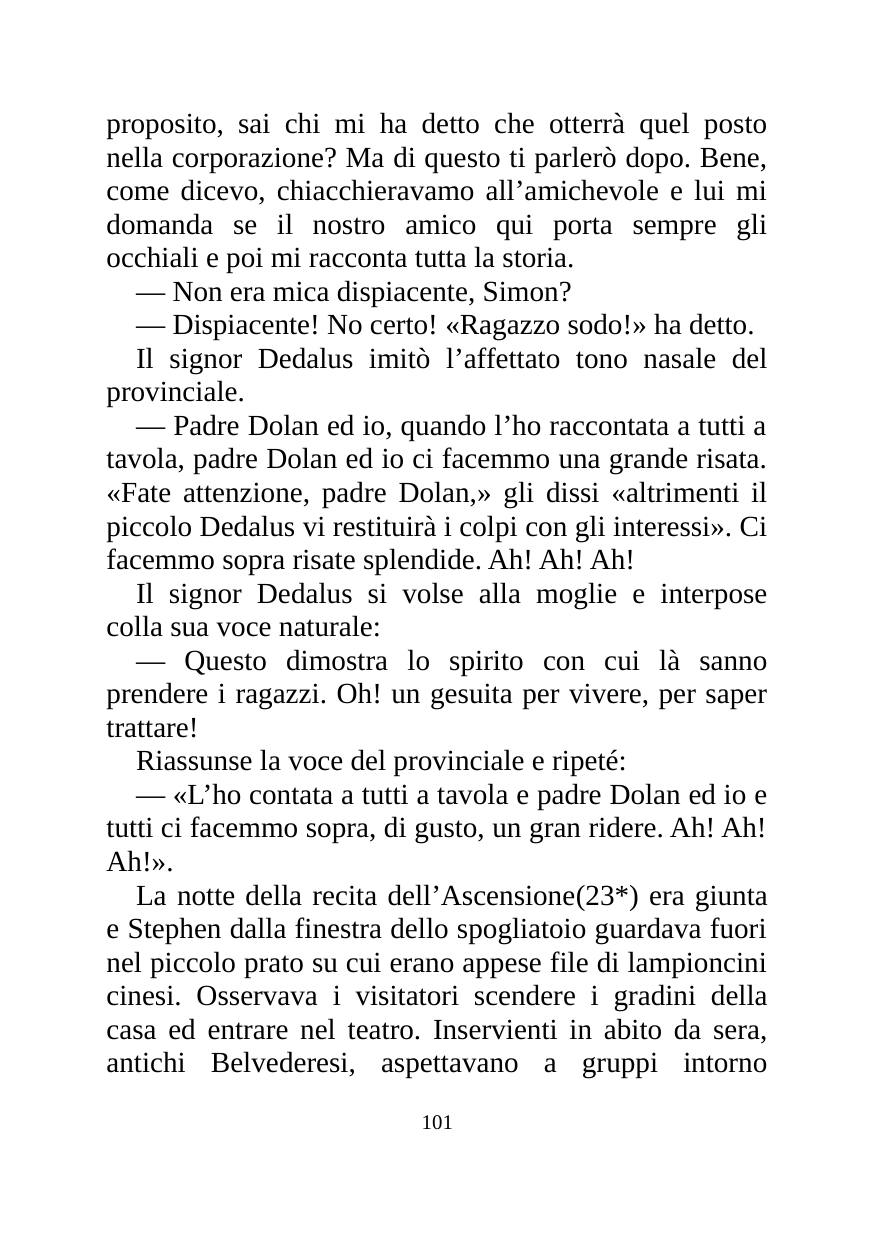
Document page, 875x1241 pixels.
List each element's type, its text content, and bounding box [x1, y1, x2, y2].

text — Questo dimostra lo spirito con cui là sanno prendere i ragazzi. Oh! un gesuita per vivere, per saper trattare! [106, 643, 768, 743]
text Il signor Dedalus imitò l’affettato tono nasale del provinciale. [106, 341, 768, 408]
text La notte della recita dell’Ascensione(23*) era giunta e Stephen dalla finestra dello spogliatoio guardava fuori nel piccolo prato su cui erano appese file di lampioncini cinesi. Osservava i visitatori scendere i gradini della casa ed entrare nel teatro. Inservienti in abito da sera, antichi Belvederesi, aspettavano a gruppi intorno [106, 878, 768, 1079]
text proposito, sai chi mi ha detto che otterrà quel posto nella corporazione? Ma di questo ti parlerò dopo. Bene, come dicevo, chiacchieravamo all’amichevole e lui mi domanda se il nostro amico qui porta sempre gli occhiali e poi mi racconta tutta la storia. [106, 106, 768, 274]
text — Padre Dolan ed io, quando l’ho raccontata a tutti a tavola, padre Dolan ed io ci facemmo una grande risata. «Fate attenzione, padre Dolan,» gli dissi «altrimenti il piccolo Dedalus vi restituirà i colpi con gli interessi». Ci facemmo sopra risate splendide. Ah! Ah! Ah! [106, 408, 768, 576]
text — Non era mica dispiacente, Simon? [106, 274, 768, 307]
text Riassunse la voce del provinciale e ripeté: [106, 743, 768, 777]
text — Dispiacente! No certo! «Ragazzo sodo!» ha detto. [106, 307, 768, 341]
text — «L’ho contata a tutti a tavola e padre Dolan ed io e tutti ci facemmo sopra, di gusto, un gran ridere. Ah! Ah! Ah!». [106, 777, 768, 878]
text Il signor Dedalus si volse alla moglie e interpose colla sua voce naturale: [106, 576, 768, 643]
